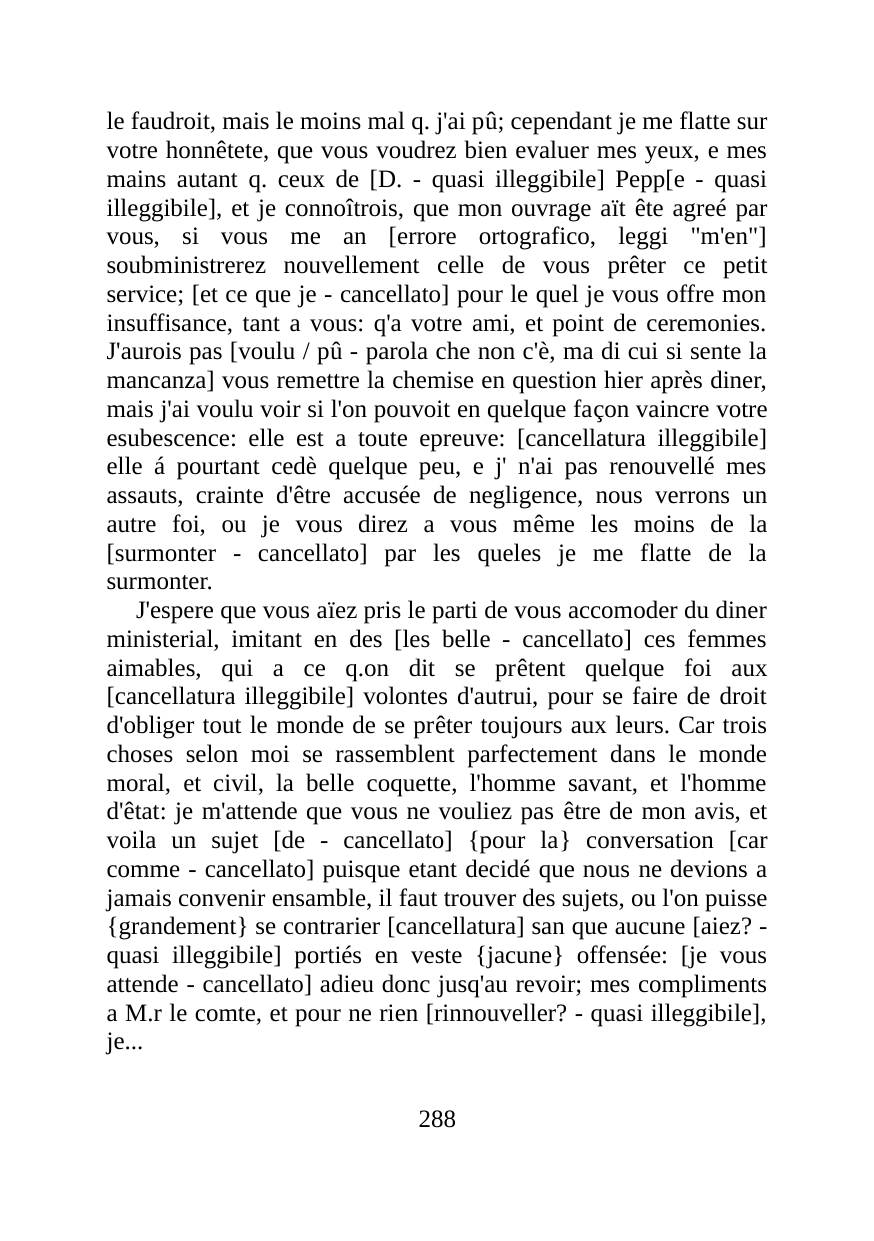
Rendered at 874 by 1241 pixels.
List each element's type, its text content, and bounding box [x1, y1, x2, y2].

text J'espere que vous aïez pris le parti de vous accomoder du diner ministerial, imitant en des [les belle - cancellato] ces femmes aimables, qui a ce q.on dit se prêtent quelque foi aux [cancellatura illeggibile] volontes d'autrui, pour se faire de droit d'obliger tout le monde de se prêter toujours aux leurs. Car trois choses selon moi se rassemblent parfectement dans le monde moral, et civil, la belle coquette, l'homme savant, et l'homme d'êtat: je m'attende que vous ne vouliez pas être de mon avis, et voila un sujet [de - cancellato] {pour la} conversation [car comme - cancellato] puisque etant decidé que nous ne devions a jamais convenir ensamble, il faut trouver des sujets, ou l'on puisse {grandement} se contrarier [cancellatura] san que aucune [aiez? - quasi illeggibile] portiés en veste {jacune} offensée: [je vous attende - cancellato] adieu donc jusq'au revoir; mes compliments a M.r le comte, et pour ne rien [rinnouveller? - quasi illeggibile], je... [106, 595, 768, 1055]
text le faudroit, mais le moins mal q. j'ai pû; cependant je me flatte sur votre honnêtete, que vous voudrez bien evaluer mes yeux, e mes mains autant q. ceux de [D. - quasi illeggibile] Pepp[e - quasi illeggibile], et je connoîtrois, que mon ouvrage aït ête agreé par vous, si vous me an [errore ortografico, leggi "m'en"] soubministrerez nouvellement celle de vous prêter ce petit service; [et ce que je - cancellato] pour le quel je vous offre mon insuffisance, tant a vous: q'a votre ami, et point de ceremonies. J'aurois pas [voulu / pû - parola che non c'è, ma di cui si sente la mancanza] vous remettre la chemise en question hier après diner, mais j'ai voulu voir si l'on pouvoit en quelque façon vaincre votre esubescence: elle est a toute epreuve: [cancellatura illeggibile] elle á pourtant cedè quelque peu, e j' n'ai pas renouvellé mes assauts, crainte d'être accusée de negligence, nous verrons un autre foi, ou je vous direz a vous même les moins de la [surmonter - cancellato] par les queles je me flatte de la surmonter. [106, 106, 768, 595]
